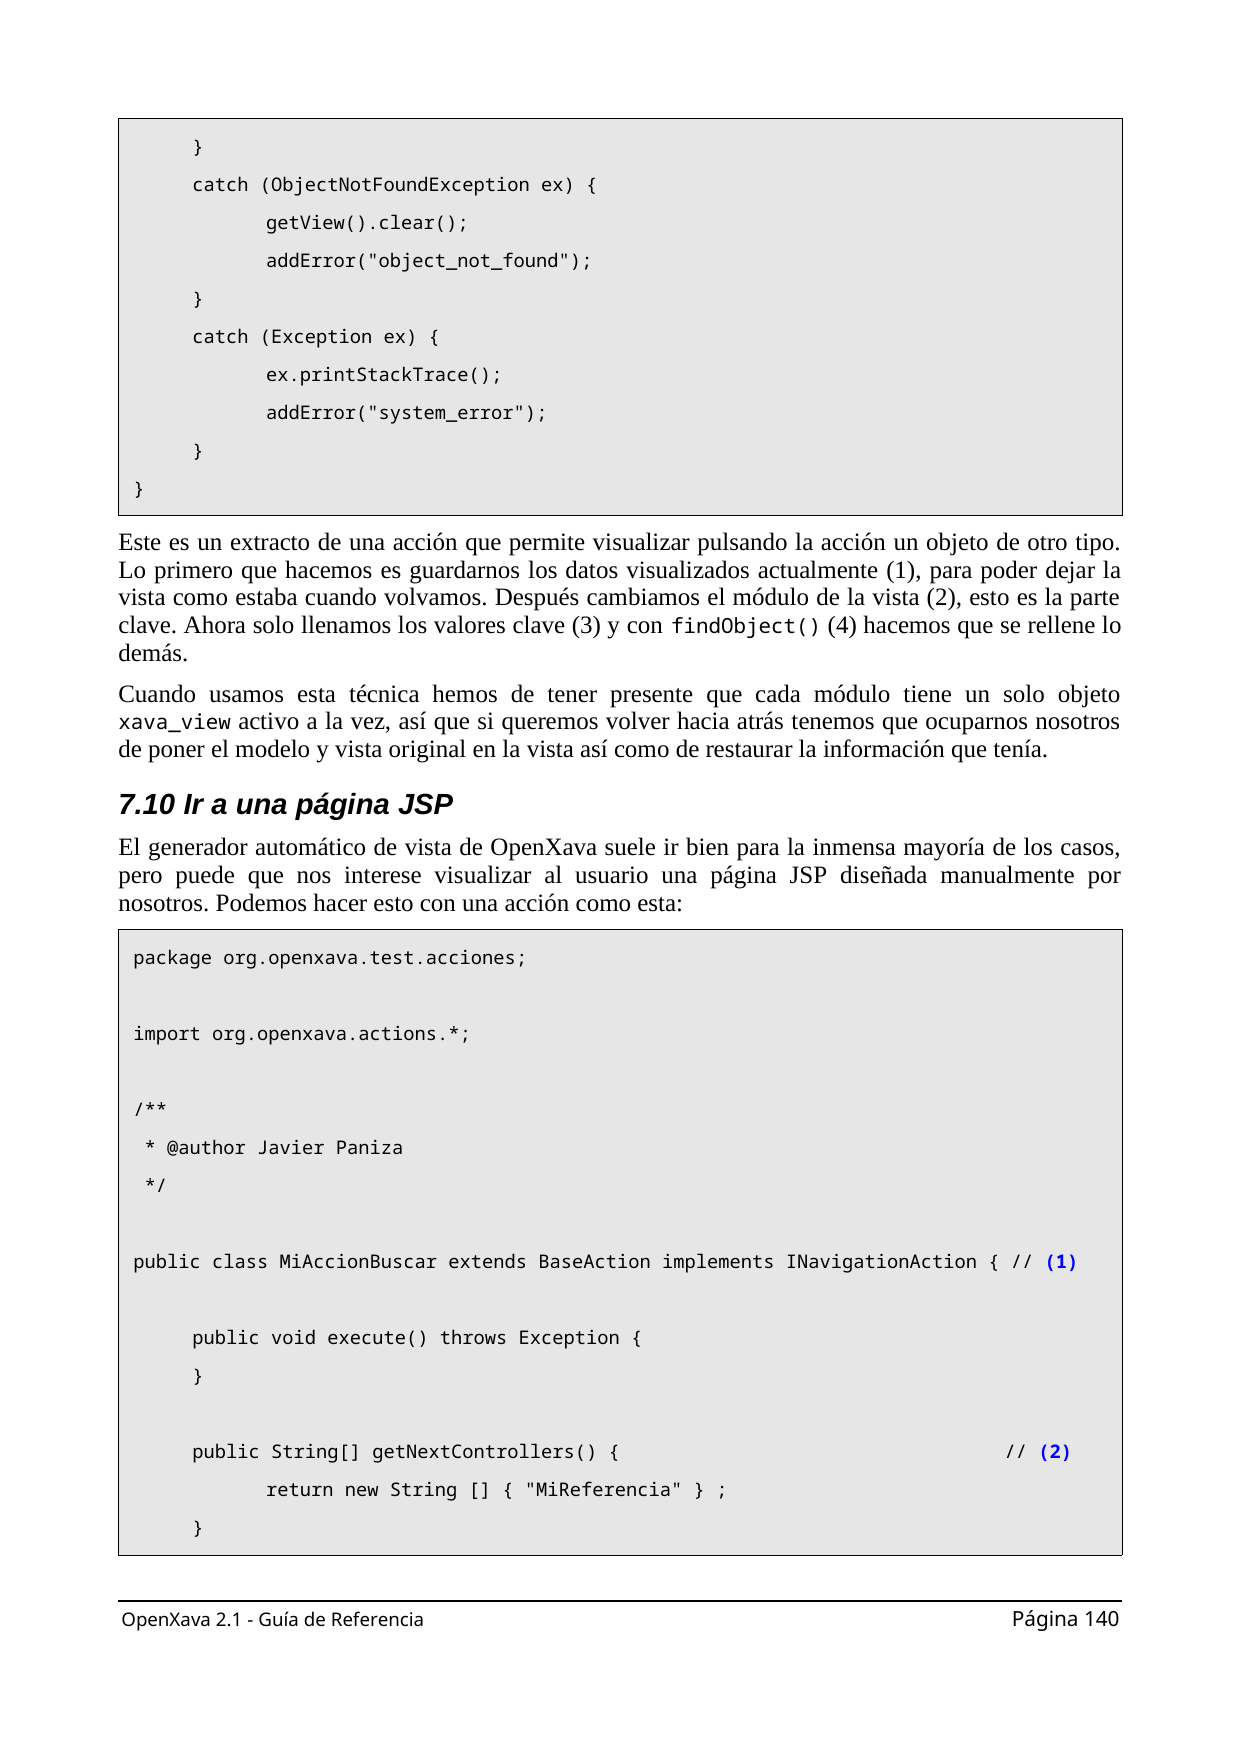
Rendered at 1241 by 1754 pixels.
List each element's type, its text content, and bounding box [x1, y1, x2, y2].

text catch (ObjectNotFoundException ex) { [119, 156, 1122, 194]
text public void execute() throws Exception { [119, 1309, 1122, 1347]
text } [119, 1499, 1122, 1555]
text El generador automático de vista de OpenXava suele ir bien para la inmensa mayoría de los casos, pero puede que nos interese visualizar al usuario una página JSP diseñada manualmente por nosotros. Podemos hacer esto con una acción como esta: [118, 833, 1122, 917]
text } [119, 119, 1122, 156]
text Este es un extracto de una acción que permite visualizar pulsando la acción un objeto de otro tipo. Lo primero que hacemos es guardarnos los datos visualizados actualmente (1), para poder dejar la vista como estaba cuando volvamos. Después cambiamos el módulo de la vista (2), esto es la parte clave. Ahora solo llenamos los valores clave (3) y con findObject() (4) hacemos que se rellene lo demás. [118, 528, 1122, 667]
text return new String [] { "MiReferencia" } ; [119, 1461, 1122, 1499]
text * @author Javier Paniza [119, 1119, 1122, 1157]
text } [119, 460, 1122, 515]
text /** [119, 1081, 1122, 1119]
text */ [119, 1157, 1122, 1195]
text import org.openxava.actions.*; [119, 1005, 1122, 1043]
text addError("object_not_found"); [119, 232, 1122, 270]
text Cuando usamos esta técnica hemos de tener presente que cada módulo tiene un solo objeto xava_view activo a la vez, así que si queremos volver hacia atrás tenemos que ocuparnos nosotros de poner el modelo y vista original en la vista así como de restaurar la información que tenía. [118, 680, 1122, 763]
text } [119, 1347, 1122, 1385]
text catch (Exception ex) { [119, 308, 1122, 346]
text public String[] getNextControllers() { // (2) [119, 1423, 1122, 1461]
text addError("system_error"); [119, 384, 1122, 422]
text public class MiAccionBuscar extends BaseAction implements INavigationAction { // (1) [119, 1233, 1122, 1271]
text } [119, 270, 1122, 308]
text } [119, 422, 1122, 460]
text ex.printStackTrace(); [119, 346, 1122, 384]
subtitle Ir a una página JSP [118, 788, 1122, 821]
text package org.openxava.test.acciones; [119, 930, 1122, 967]
text getView().clear(); [119, 194, 1122, 232]
